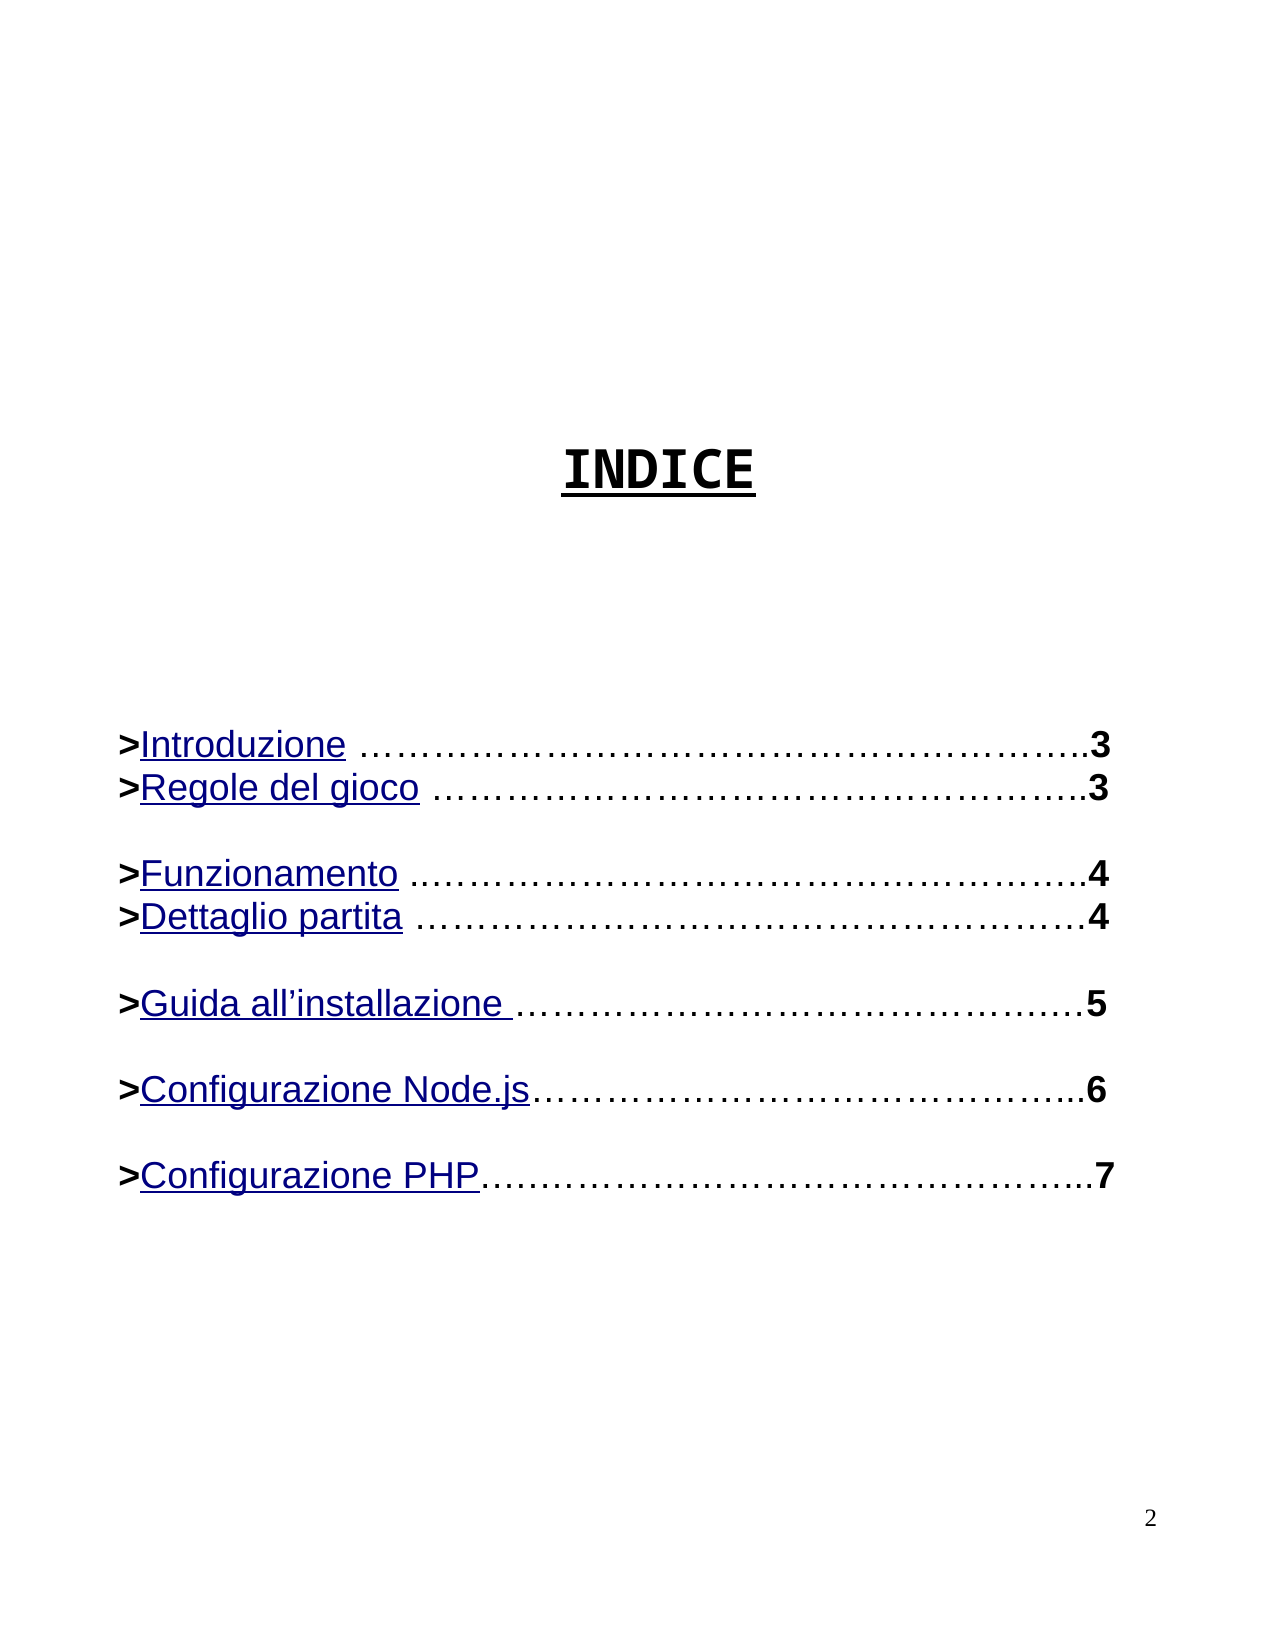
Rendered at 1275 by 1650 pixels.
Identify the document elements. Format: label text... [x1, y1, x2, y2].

text >Dettaglio partita ………………………………………………4 [118, 894, 1157, 938]
text >Guida all’installazione …………………………………….…5 [118, 981, 1157, 1024]
text >Funzionamento ..……………………………………………..4 [118, 851, 1157, 894]
text >Introduzione …………………………………………………..3 [118, 722, 1157, 765]
text INDICE [118, 430, 1157, 504]
text >Configurazione Node.js……………………………………...6 [118, 1067, 1157, 1110]
text >Regole del gioco ……………………………………………..3 [118, 765, 1157, 808]
text >Configurazione PHP.….……………………………………...7 [118, 1153, 1157, 1196]
